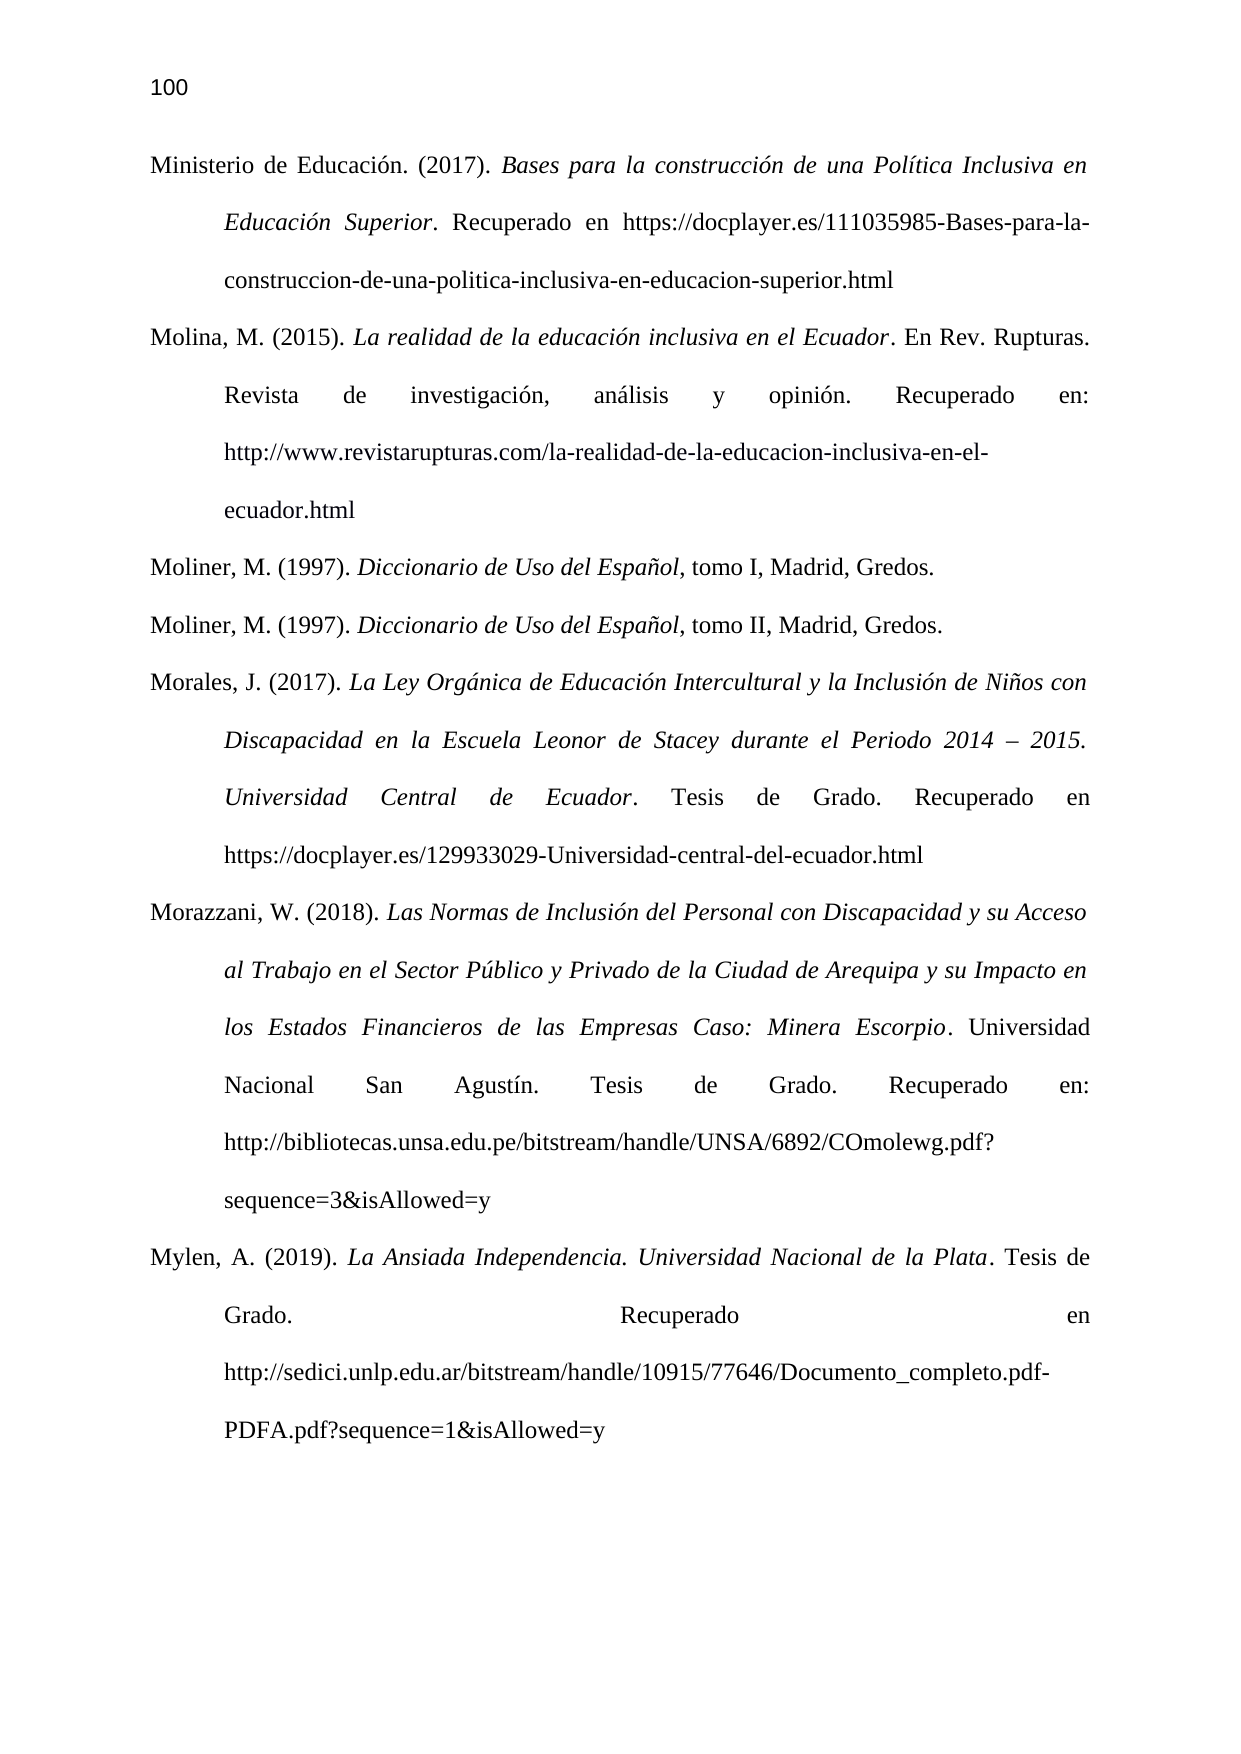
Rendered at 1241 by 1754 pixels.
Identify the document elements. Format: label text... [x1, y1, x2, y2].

text Molina, M. (2015). La realidad de la educación inclusiva en el Ecuador. En Rev. Rupturas. Revista de investigación, análisis y opinión. Recuperado en: http://www.revistarupturas.com/la-realidad-de-la-educacion-inclusiva-en-el-ecuador.html [150, 322, 1090, 524]
text Mylen, A. (2019). La Ansiada Independencia. Universidad Nacional de la Plata. Tesis de Grado. Recuperado en http://sedici.unlp.edu.ar/bitstream/handle/10915/77646/Documento_completo.pdf-PDFA.pdf?sequence=1&isAllowed=y [150, 1242, 1090, 1444]
text Moliner, M. (1997). Diccionario de Uso del Español, tomo I, Madrid, Gredos. [150, 552, 1090, 581]
text Ministerio de Educación. (2017). Bases para la construcción de una Política Inclusiva en Educación Superior. Recuperado en https://docplayer.es/111035985-Bases-para-la-construccion-de-una-politica-inclusiva-en-educacion-superior.html [150, 150, 1090, 294]
text Moliner, M. (1997). Diccionario de Uso del Español, tomo II, Madrid, Gredos. [150, 610, 1090, 639]
text Morales, J. (2017). La Ley Orgánica de Educación Intercultural y la Inclusión de Niños con Discapacidad en la Escuela Leonor de Stacey durante el Periodo 2014 – 2015. Universidad Central de Ecuador. Tesis de Grado. Recuperado en https://docplayer.es/129933029-Universidad-central-del-ecuador.html [150, 667, 1090, 869]
text Morazzani, W. (2018). Las Normas de Inclusión del Personal con Discapacidad y su Acceso al Trabajo en el Sector Público y Privado de la Ciudad de Arequipa y su Impacto en los Estados Financieros de las Empresas Caso: Minera Escorpio. Universidad Nacional San Agustín. Tesis de Grado. Recuperado en: http://bibliotecas.unsa.edu.pe/bitstream/handle/UNSA/6892/COmolewg.pdf?sequence=3&isAllowed=y [150, 897, 1090, 1214]
